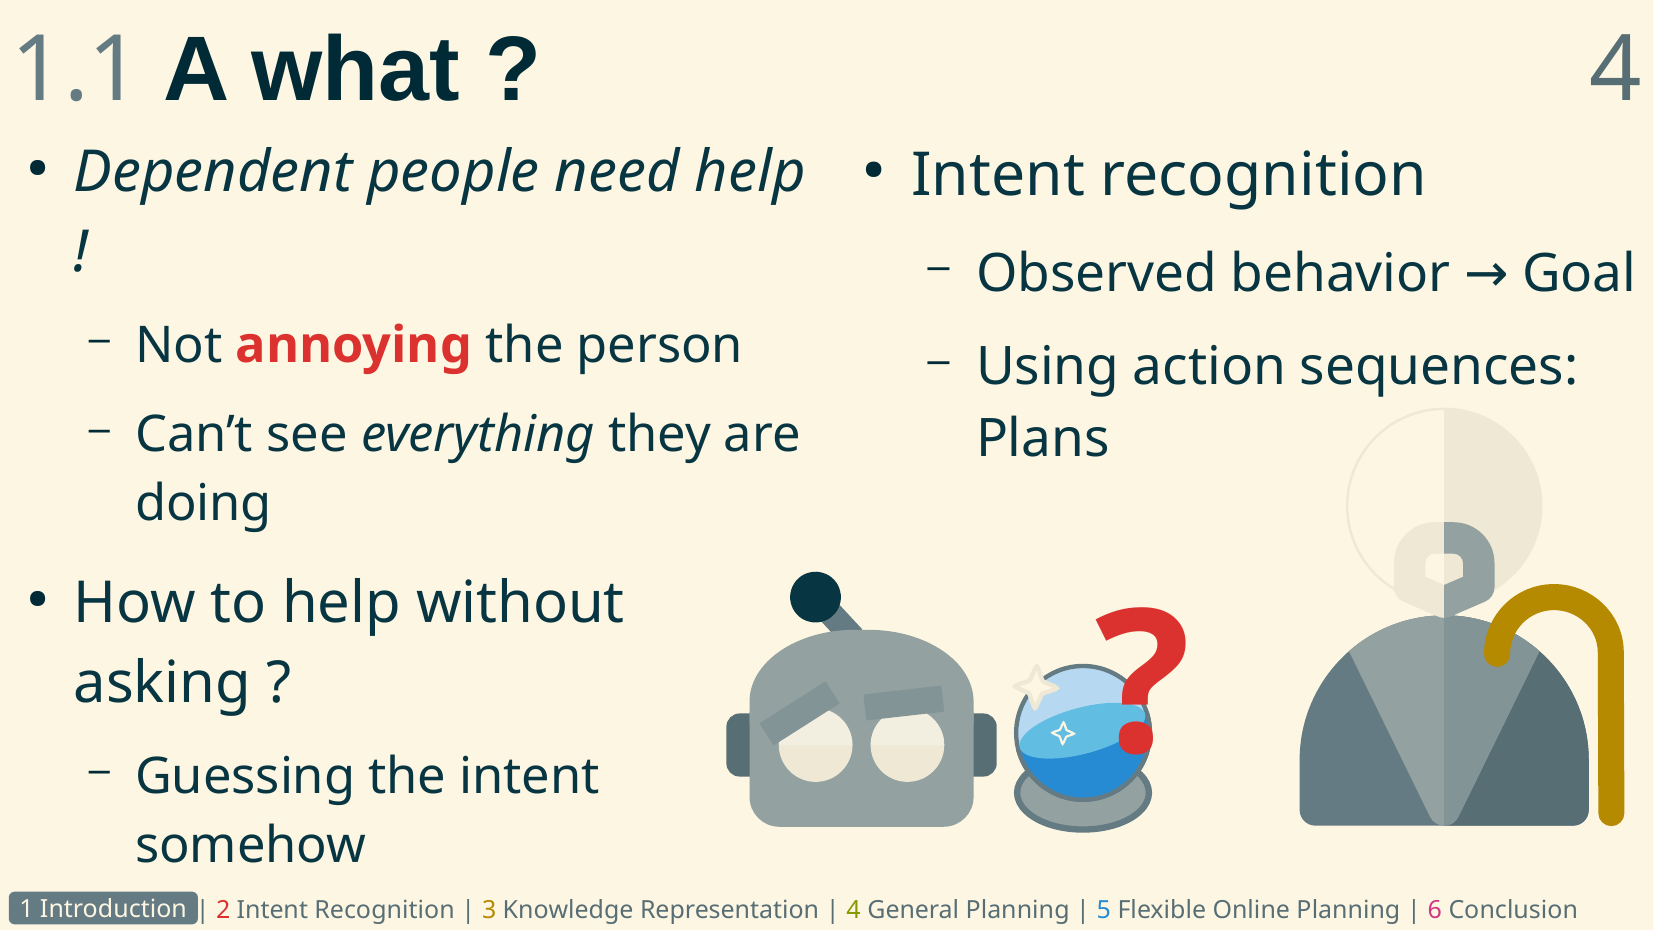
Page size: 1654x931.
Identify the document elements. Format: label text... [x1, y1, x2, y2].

text_box 1 Introduction [8, 891, 198, 925]
title 1.1 A what ? [11, 11, 1501, 119]
list Intent recognition Observed behavior → Goal Using action sequences: Plans [847, 129, 1643, 490]
picture [1299, 407, 1625, 827]
picture [995, 661, 1170, 836]
text_box [726, 571, 995, 827]
text_box ? [1080, 531, 1247, 792]
list Dependent people need help ! Not annoying the person Can’t see everything they are doing How to help without asking ? Guessing the intent somehow [11, 129, 808, 885]
